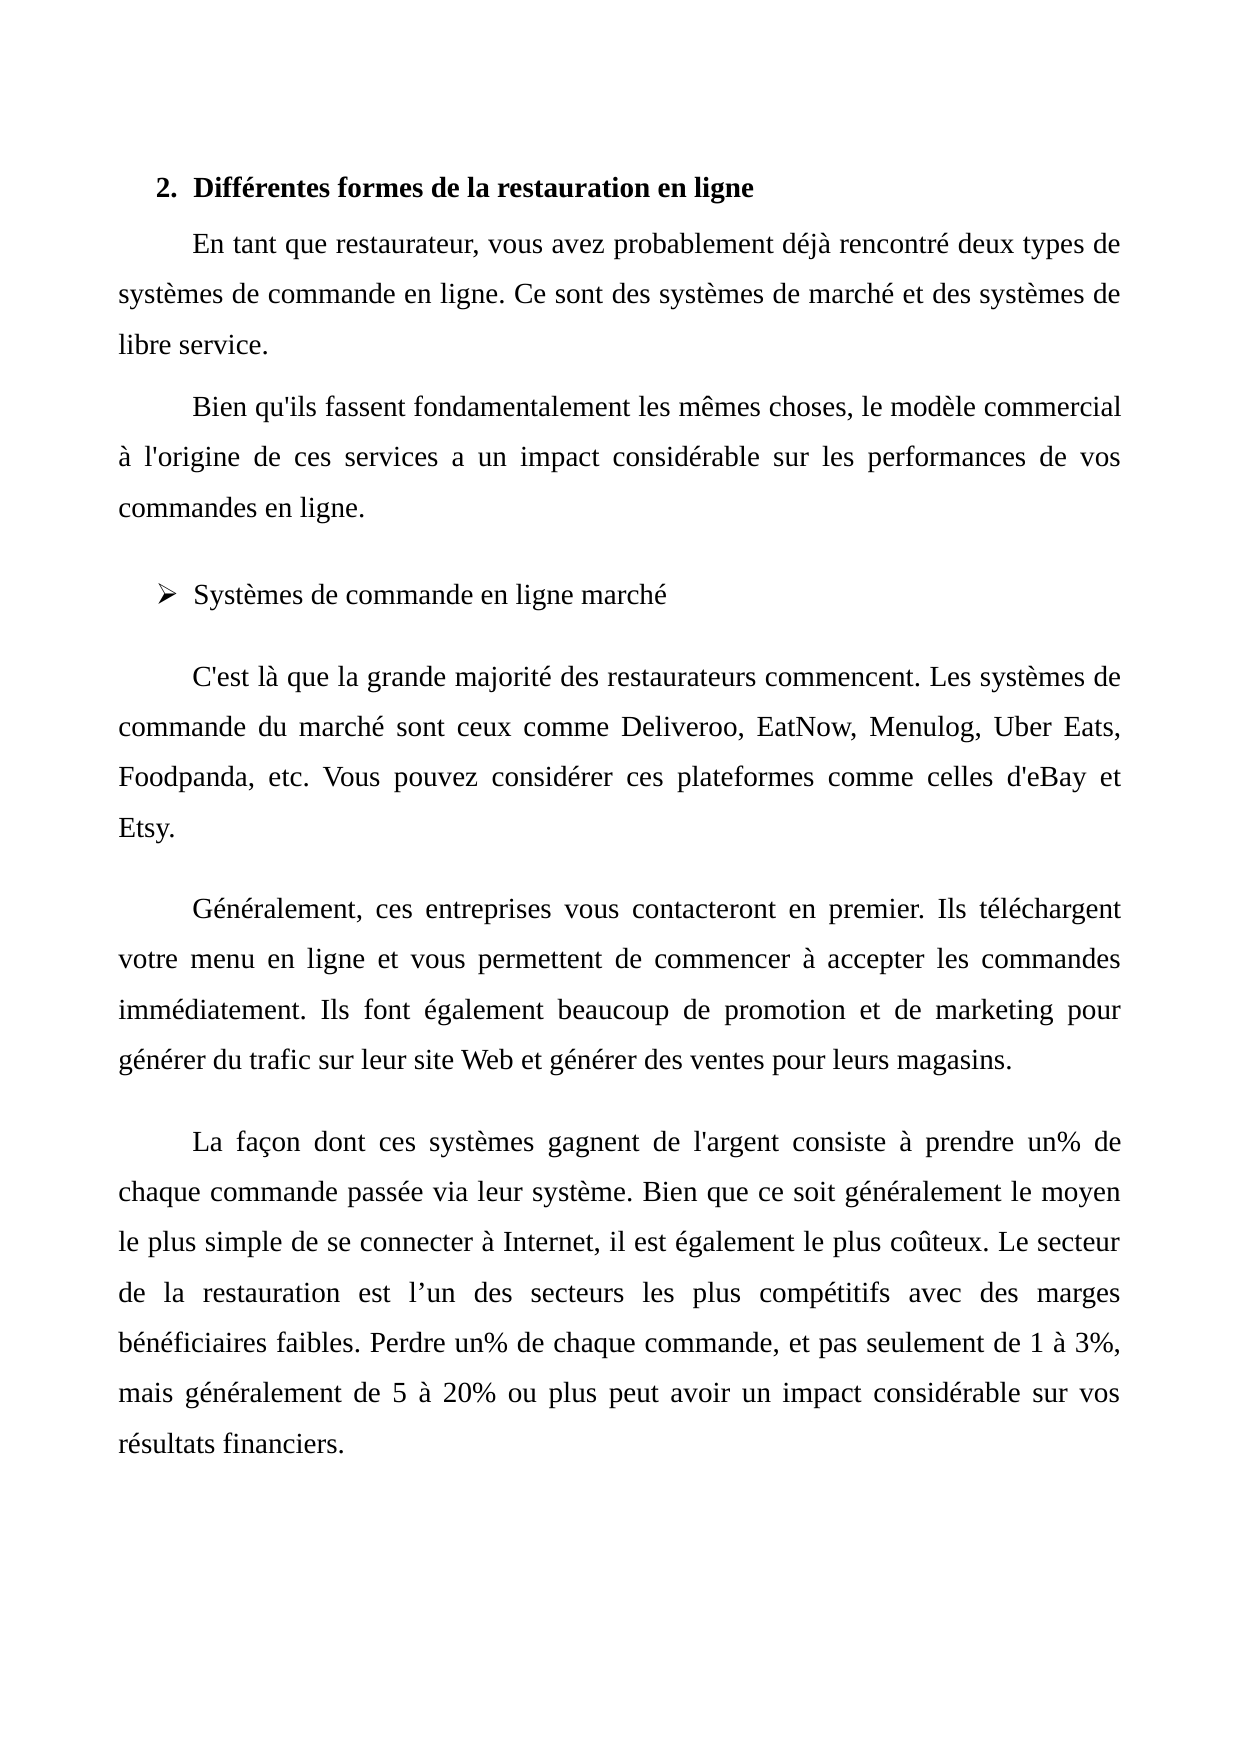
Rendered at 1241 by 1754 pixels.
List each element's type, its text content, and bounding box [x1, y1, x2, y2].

text En tant que restaurateur, vous avez probablement déjà rencontré deux types de systèmes de commande en ligne. Ce sont des systèmes de marché et des systèmes de libre service. [118, 226, 1122, 360]
text Généralement, ces entreprises vous contacteront en premier. Ils téléchargent votre menu en ligne et vous permettent de commencer à accepter les commandes immédiatement. Ils font également beaucoup de promotion et de marketing pour générer du trafic sur leur site Web et générer des ventes pour leurs magasins. [118, 891, 1122, 1076]
text Bien qu'ils fassent fondamentalement les mêmes choses, le modèle commercial à l'origine de ces services a un impact considérable sur les performances de vos commandes en ligne. [118, 389, 1122, 523]
list Différentes formes de la restauration en ligne [156, 170, 1122, 203]
text C'est là que la grande majorité des restaurateurs commencent. Les systèmes de commande du marché sont ceux comme Deliveroo, EatNow, Menulog, Uber Eats, Foodpanda, etc. Vous pouvez considérer ces plateformes comme celles d'eBay et Etsy. [118, 659, 1122, 843]
text La façon dont ces systèmes gagnent de l'argent consiste à prendre un% de chaque commande passée via leur système. Bien que ce soit généralement le moyen le plus simple de se connecter à Internet, il est également le plus coûteux. Le secteur de la restauration est l’un des secteurs les plus compétitifs avec des marges bénéficiaires faibles. Perdre un% de chaque commande, et pas seulement de 1 à 3%, mais généralement de 5 à 20% ou plus peut avoir un impact considérable sur vos résultats financiers. [118, 1124, 1122, 1459]
list Systèmes de commande en ligne marché [156, 577, 1122, 611]
